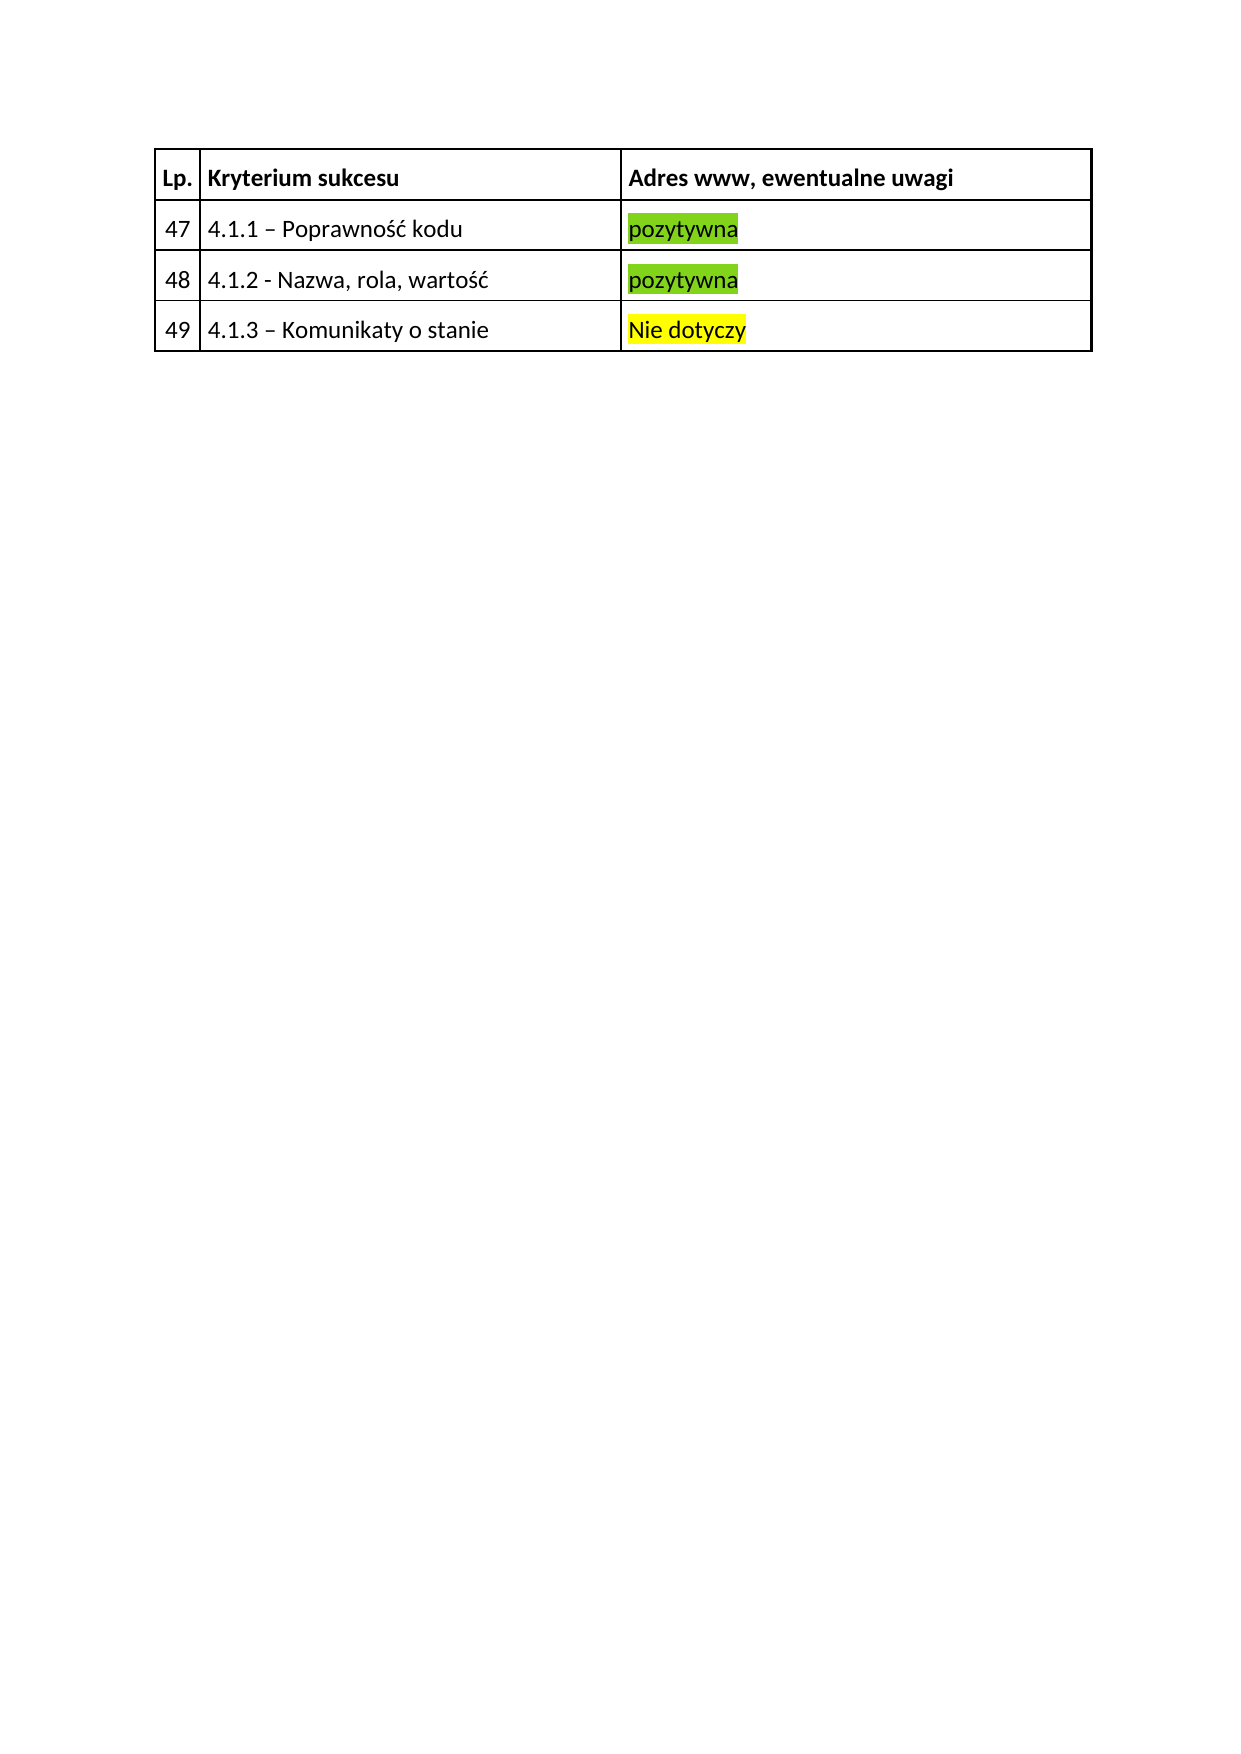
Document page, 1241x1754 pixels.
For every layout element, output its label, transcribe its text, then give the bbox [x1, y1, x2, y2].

table_cell 4.1.1 – Poprawność kodu [201, 201, 620, 249]
table_cell 4.1.3 – Komunikaty o stanie [201, 301, 620, 350]
table_cell 48 [156, 251, 199, 300]
table_cell 4.1.2 - Nazwa, rola, wartość [201, 251, 620, 300]
table_cell Nie dotyczy [622, 301, 1090, 350]
table_header Kryterium sukcesu [201, 150, 620, 198]
table_header Adres www, ewentualne uwagi [622, 150, 1090, 198]
table_cell pozytywna [622, 251, 1090, 300]
table_cell pozytywna [622, 201, 1090, 249]
table_cell 49 [156, 301, 199, 350]
table_header Lp. [156, 150, 199, 198]
table_cell 47 [156, 201, 199, 249]
